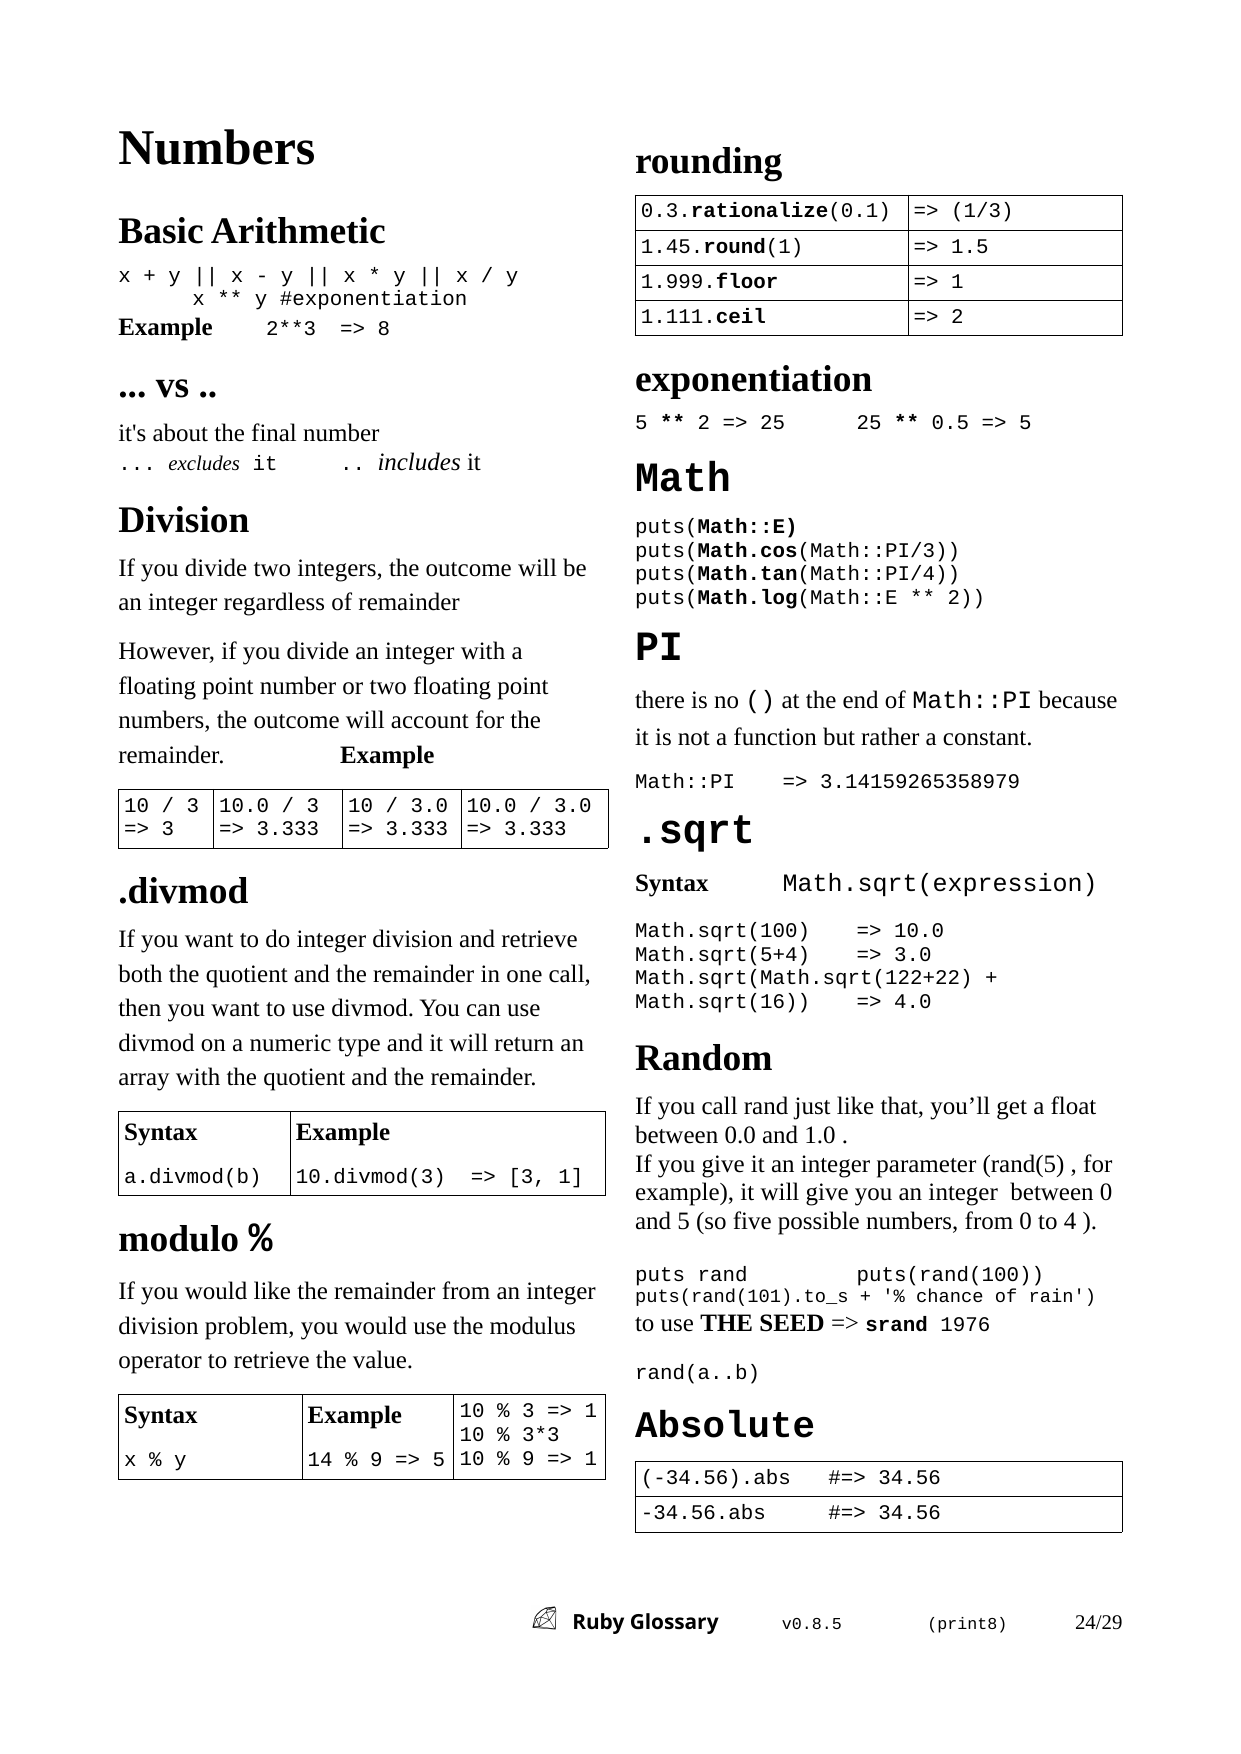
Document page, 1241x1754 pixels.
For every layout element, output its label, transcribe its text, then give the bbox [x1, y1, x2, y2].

subtitle ... vs .. [118, 362, 605, 405]
table_header 0.3.rationalize(0.1) [636, 196, 908, 230]
subtitle Numbers [118, 118, 605, 176]
picture [530, 1605, 557, 1630]
text it's about the final number [118, 418, 605, 447]
table_header 10.0 / 3.0 => 3.333 [462, 790, 608, 848]
text puts rand puts(rand(100)) [635, 1264, 1122, 1287]
text Math.sqrt(100) => 10.0 [635, 920, 1122, 944]
table_cell 1.999.floor [636, 266, 908, 300]
table_header Example 14 % 9 => 5 [303, 1395, 453, 1479]
text to use THE SEED => srand 1976 [635, 1308, 1122, 1338]
subtitle Division [118, 497, 605, 540]
subtitle .divmod [118, 868, 605, 912]
subtitle Basic Arithmetic [118, 209, 605, 252]
text puts(Math.cos(Math::PI/3)) [635, 540, 1122, 563]
subtitle modulo % [118, 1216, 605, 1264]
text Math.sqrt(5+4) => 3.0 [635, 944, 1122, 967]
text If you give it an integer parameter (rand(5) , for example), it will give you an integer between 0 and 5 (so five possible numbers, from 0 to 4 ). [635, 1149, 1122, 1235]
table_cell 1.45.round(1) [636, 231, 908, 265]
text puts(Math.log(Math::E ** 2)) [635, 587, 1122, 611]
table_header 10.0 / 3 => 3.333 [214, 790, 342, 848]
text If you divide two integers, the outcome will be an integer regardless of remainder [118, 553, 605, 616]
table_header 10 / 3.0 => 3.333 [343, 790, 461, 848]
text Example 2**3 => 8 [118, 312, 605, 341]
table_header (-34.56).abs #=> 34.56 [636, 1462, 1122, 1496]
text 5 ** 2 => 25 25 ** 0.5 => 5 [635, 412, 1122, 436]
text Math::PI => 3.14159265358979 [635, 771, 1122, 794]
text However, if you divide an integer with a floating point number or two floating point numbers, the outcome will account for the remainder. Example [118, 636, 605, 768]
table_header => (1/3) [909, 196, 1122, 230]
text If you call rand just like that, you’ll get a float between 0.0 and 1.0 . [635, 1091, 1122, 1149]
subtitle Random [635, 1036, 1122, 1079]
subtitle exponentiation [635, 356, 1122, 399]
text rand(a..b) [635, 1362, 1122, 1385]
text ... excludes it .. includes it [118, 447, 605, 476]
text Math.sqrt(Math.sqrt(122+22) + Math.sqrt(16)) => 4.0 [635, 967, 1122, 1015]
subtitle rounding [635, 139, 1122, 182]
text If you would like the remainder from an integer division problem, you would use the modulus operator to retrieve the value. [118, 1276, 605, 1374]
table_header Syntax a.divmod(b) [119, 1112, 290, 1195]
table_header 10 % 3 => 1 10 % 3*3 10 % 9 => 1 [454, 1395, 605, 1479]
table_header Syntax x % y [119, 1395, 302, 1479]
table_cell -34.56.abs #=> 34.56 [636, 1497, 1122, 1532]
text puts(Math.tan(Math::PI/4)) [635, 563, 1122, 587]
text x + y || x - y || x * y || x / y [118, 264, 605, 288]
subtitle Absolute [635, 1406, 1122, 1449]
text puts(rand(101).to_s + '% chance of rain') [635, 1287, 1122, 1308]
table_cell => 2 [909, 301, 1122, 335]
text x ** y #exponentiation [118, 288, 605, 312]
text there is no () at the end of Math::PI because it is not a function but rather a constant. [635, 685, 1122, 750]
subtitle Math [635, 456, 1122, 504]
table_header Example 10.divmod(3) => [3, 1] [291, 1112, 605, 1195]
table_cell => 1 [909, 266, 1122, 300]
subtitle PI [635, 625, 1122, 672]
text puts(Math::E) [635, 516, 1122, 540]
table_cell 1.111.ceil [636, 301, 908, 335]
text Syntax Math.sqrt(expression) [635, 868, 1122, 899]
text If you want to do integer division and retrieve both the quotient and the remainder in one call, then you want to use divmod. You can use divmod on a numeric type and it will return an array with the quotient and the remainder. [118, 924, 605, 1091]
subtitle .sqrt [635, 809, 1122, 856]
table_header 10 / 3 => 3 [119, 790, 213, 848]
table_cell => 1.5 [909, 231, 1122, 265]
